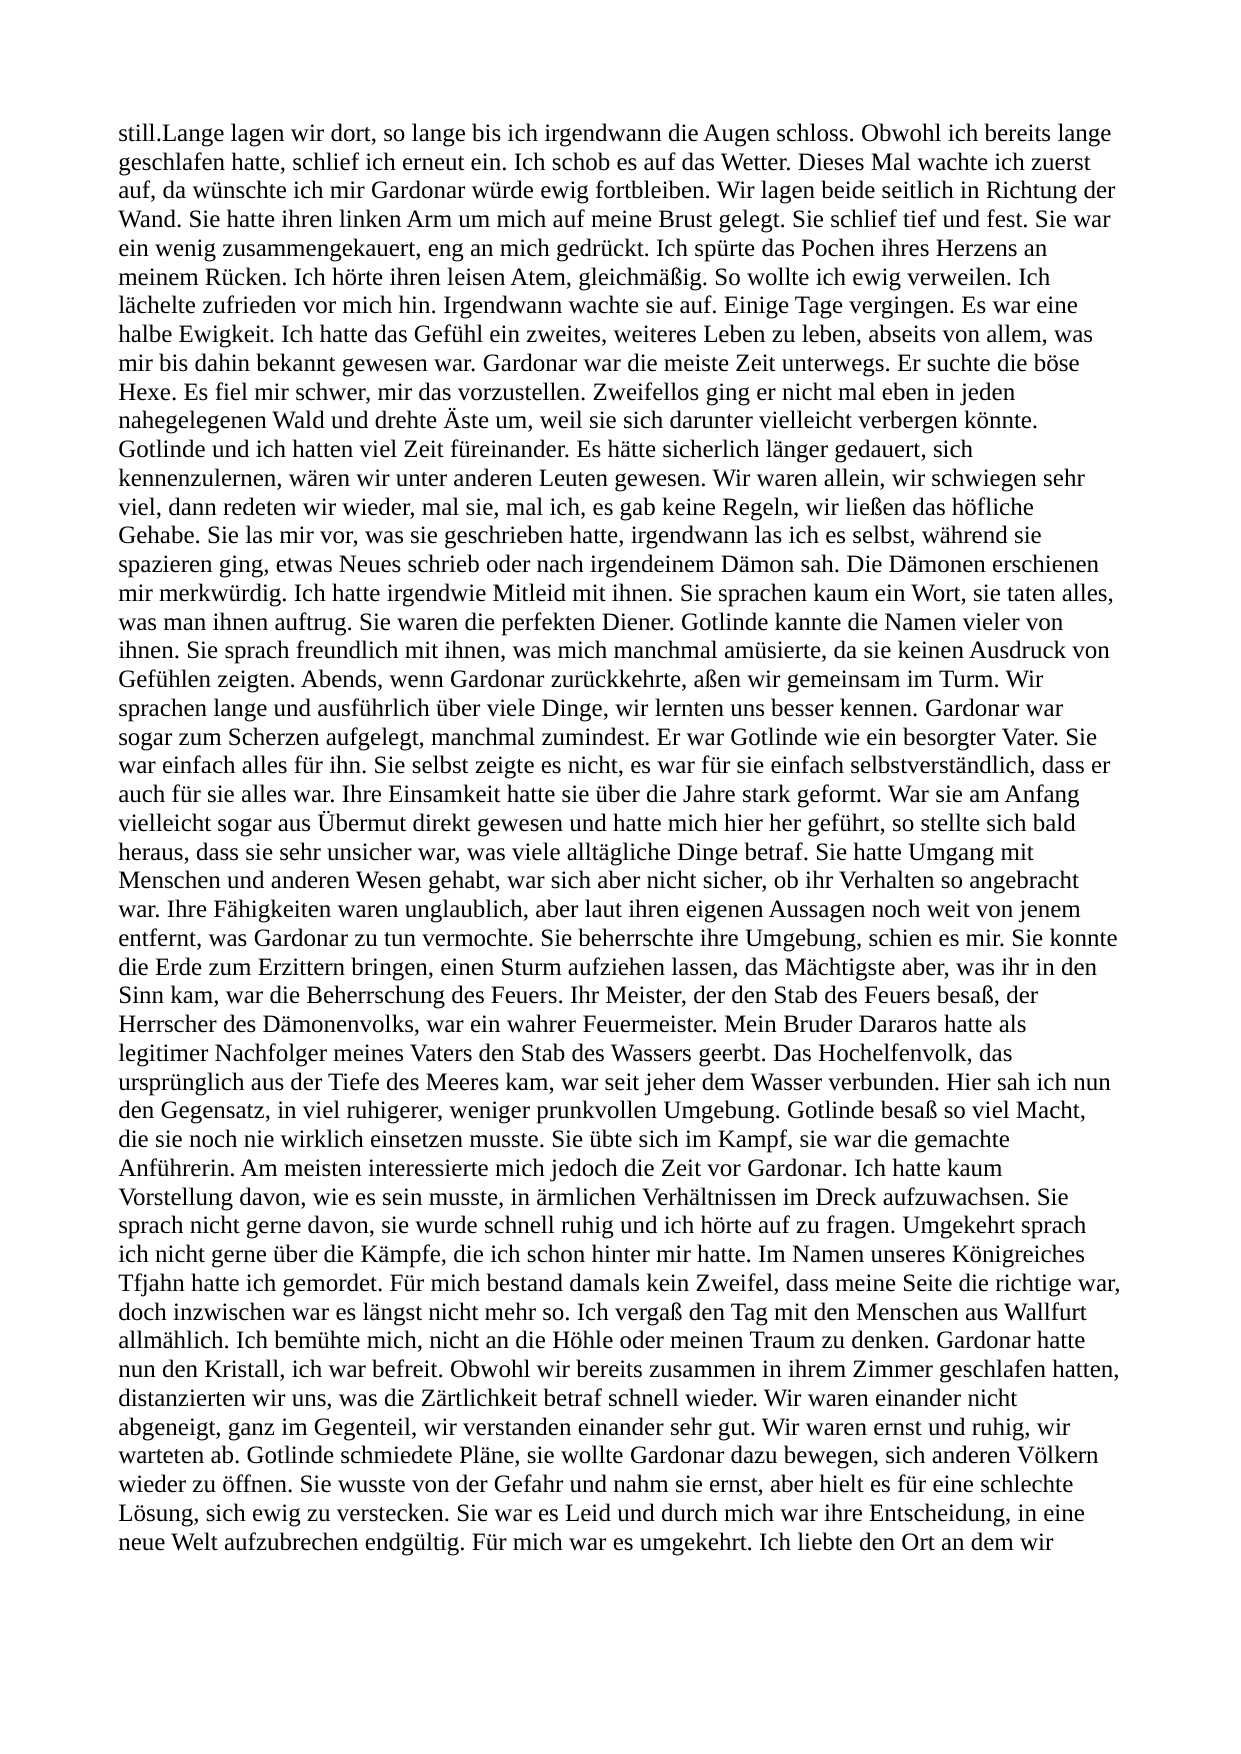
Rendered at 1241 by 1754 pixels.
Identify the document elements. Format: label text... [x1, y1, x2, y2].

text still.Lange lagen wir dort, so lange bis ich irgendwann die Augen schloss. Obwohl ich bereits lange geschlafen hatte, schlief ich erneut ein. Ich schob es auf das Wetter. Dieses Mal wachte ich zuerst auf, da wünschte ich mir Gardonar würde ewig fortbleiben. Wir lagen beide seitlich in Richtung der Wand. Sie hatte ihren linken Arm um mich auf meine Brust gelegt. Sie schlief tief und fest. Sie war ein wenig zusammengekauert, eng an mich gedrückt. Ich spürte das Pochen ihres Herzens an meinem Rücken. Ich hörte ihren leisen Atem, gleichmäßig. So wollte ich ewig verweilen. Ich lächelte zufrieden vor mich hin. Irgendwann wachte sie auf. Einige Tage vergingen. Es war eine halbe Ewigkeit. Ich hatte das Gefühl ein zweites, weiteres Leben zu leben, abseits von allem, was mir bis dahin bekannt gewesen war. Gardonar war die meiste Zeit unterwegs. Er suchte die böse Hexe. Es fiel mir schwer, mir das vorzustellen. Zweifellos ging er nicht mal eben in jeden nahegelegenen Wald und drehte Äste um, weil sie sich darunter vielleicht verbergen könnte. Gotlinde und ich hatten viel Zeit füreinander. Es hätte sicherlich länger gedauert, sich kennenzulernen, wären wir unter anderen Leuten gewesen. Wir waren allein, wir schwiegen sehr viel, dann redeten wir wieder, mal sie, mal ich, es gab keine Regeln, wir ließen das höfliche Gehabe. Sie las mir vor, was sie geschrieben hatte, irgendwann las ich es selbst, während sie spazieren ging, etwas Neues schrieb oder nach irgendeinem Dämon sah. Die Dämonen erschienen mir merkwürdig. Ich hatte irgendwie Mitleid mit ihnen. Sie sprachen kaum ein Wort, sie taten alles, was man ihnen auftrug. Sie waren die perfekten Diener. Gotlinde kannte die Namen vieler von ihnen. Sie sprach freundlich mit ihnen, was mich manchmal amüsierte, da sie keinen Ausdruck von Gefühlen zeigten. Abends, wenn Gardonar zurückkehrte, aßen wir gemeinsam im Turm. Wir sprachen lange und ausführlich über viele Dinge, wir lernten uns besser kennen. Gardonar war sogar zum Scherzen aufgelegt, manchmal zumindest. Er war Gotlinde wie ein besorgter Vater. Sie war einfach alles für ihn. Sie selbst zeigte es nicht, es war für sie einfach selbstverständlich, dass er auch für sie alles war. Ihre Einsamkeit hatte sie über die Jahre stark geformt. War sie am Anfang vielleicht sogar aus Übermut direkt gewesen und hatte mich hier her geführt, so stellte sich bald heraus, dass sie sehr unsicher war, was viele alltägliche Dinge betraf. Sie hatte Umgang mit Menschen und anderen Wesen gehabt, war sich aber nicht sicher, ob ihr Verhalten so angebracht war. Ihre Fähigkeiten waren unglaublich, aber laut ihren eigenen Aussagen noch weit von jenem entfernt, was Gardonar zu tun vermochte. Sie beherrschte ihre Umgebung, schien es mir. Sie konnte die Erde zum Erzittern bringen, einen Sturm aufziehen lassen, das Mächtigste aber, was ihr in den Sinn kam, war die Beherrschung des Feuers. Ihr Meister, der den Stab des Feuers besaß, der Herrscher des Dämonenvolks, war ein wahrer Feuermeister. Mein Bruder Dararos hatte als legitimer Nachfolger meines Vaters den Stab des Wassers geerbt. Das Hochelfenvolk, das ursprünglich aus der Tiefe des Meeres kam, war seit jeher dem Wasser verbunden. Hier sah ich nun den Gegensatz, in viel ruhigerer, weniger prunkvollen Umgebung. Gotlinde besaß so viel Macht, die sie noch nie wirklich einsetzen musste. Sie übte sich im Kampf, sie war die gemachte Anführerin. Am meisten interessierte mich jedoch die Zeit vor Gardonar. Ich hatte kaum Vorstellung davon, wie es sein musste, in ärmlichen Verhältnissen im Dreck aufzuwachsen. Sie sprach nicht gerne davon, sie wurde schnell ruhig und ich hörte auf zu fragen. Umgekehrt sprach ich nicht gerne über die Kämpfe, die ich schon hinter mir hatte. Im Namen unseres Königreiches Tfjahn hatte ich gemordet. Für mich bestand damals kein Zweifel, dass meine Seite die richtige war, doch inzwischen war es längst nicht mehr so. Ich vergaß den Tag mit den Menschen aus Wallfurt allmählich. Ich bemühte mich, nicht an die Höhle oder meinen Traum zu denken. Gardonar hatte nun den Kristall, ich war befreit. Obwohl wir bereits zusammen in ihrem Zimmer geschlafen hatten, distanzierten wir uns, was die Zärtlichkeit betraf schnell wieder. Wir waren einander nicht abgeneigt, ganz im Gegenteil, wir verstanden einander sehr gut. Wir waren ernst und ruhig, wir warteten ab. Gotlinde schmiedete Pläne, sie wollte Gardonar dazu bewegen, sich anderen Völkern wieder zu öffnen. Sie wusste von der Gefahr und nahm sie ernst, aber hielt es für eine schlechte Lösung, sich ewig zu verstecken. Sie war es Leid und durch mich war ihre Entscheidung, in eine neue Welt aufzubrechen endgültig. Für mich war es umgekehrt. Ich liebte den Ort an dem wir [118, 118, 1122, 1556]
